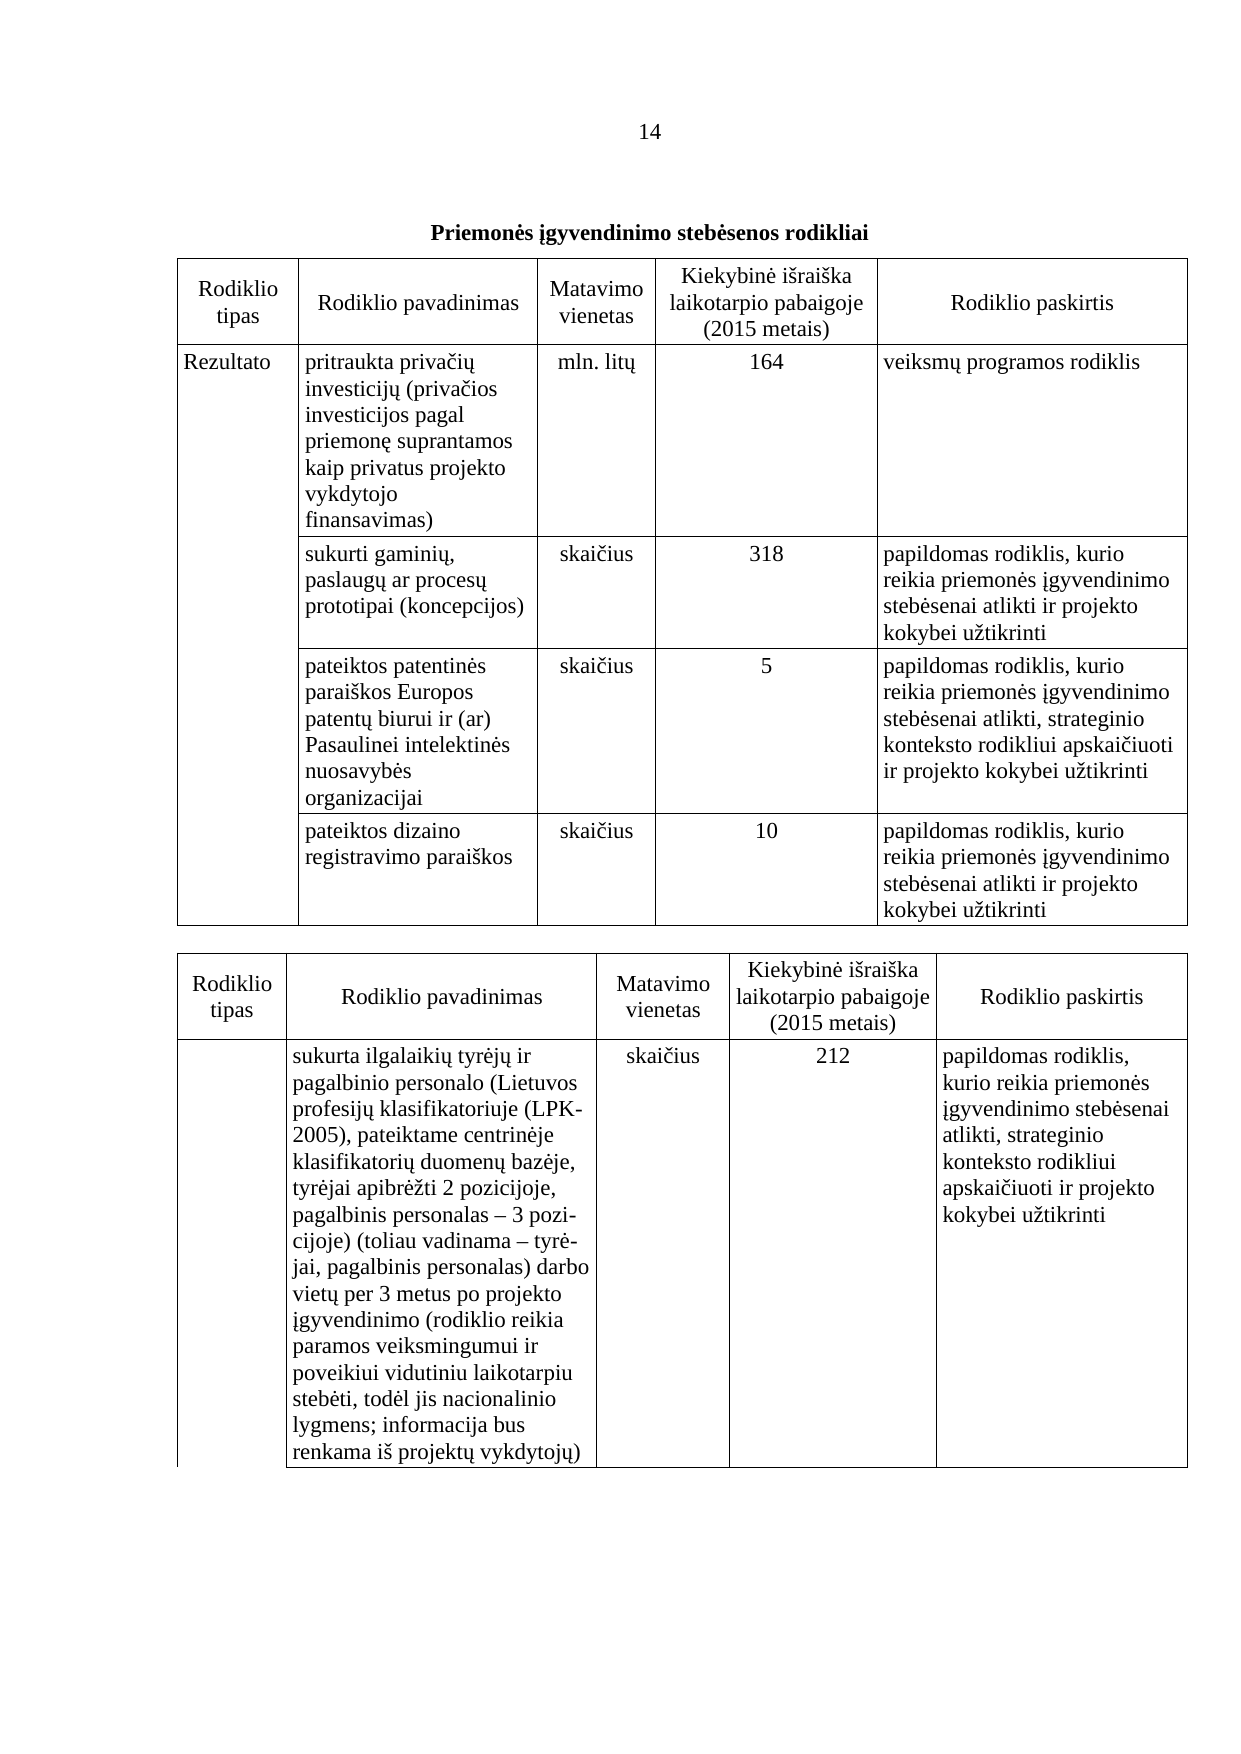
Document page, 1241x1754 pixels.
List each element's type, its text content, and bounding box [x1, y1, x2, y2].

table_cell mln. litų [538, 345, 655, 536]
table_header Matavimo vienetas [597, 954, 729, 1038]
table_cell skaičius [538, 814, 655, 925]
table_cell 212 [730, 1040, 936, 1467]
table_cell 164 [656, 345, 877, 536]
table_header Rodiklio pavadinimas [287, 954, 596, 1038]
table_header Rodiklio pavadinimas [299, 259, 537, 344]
table_header Rodiklio tipas [178, 954, 286, 1038]
table_cell pateiktos dizaino registravimo paraiškos [299, 814, 537, 925]
table_cell 318 [656, 537, 877, 648]
table_cell 5 [656, 649, 877, 813]
table_header Rodiklio tipas [178, 259, 298, 344]
table_header Kiekybinė išraiška laikotarpio pabaigoje (2015 metais) [656, 259, 877, 344]
table_cell papildomas rodiklis, kurio reikia priemonės įgyvendi­nimo stebėsenai atlikti ir projekto kokybei užtikrinti [878, 814, 1187, 925]
table_cell Rezultato [178, 345, 298, 813]
table_cell papildomas rodiklis, kurio reikia priemonės įgyvendi­nimo stebėsenai atlikti, strateginio konteksto rodikliui apskaičiuoti ir projekto kokybei užtikrinti [937, 1040, 1187, 1467]
table_cell [178, 1040, 286, 1467]
text Priemonės įgyvendinimo stebėsenos rodikliai [177, 219, 1122, 246]
table_cell [178, 813, 298, 925]
table_header Rodiklio paskirtis [878, 259, 1187, 344]
table_header Kiekybinė išraiška laikotarpio pabaigoje (2015 metais) [730, 954, 936, 1038]
table_cell veiksmų programos rodiklis [878, 345, 1187, 536]
table_cell papildomas rodiklis, kurio reikia priemonės įgyvendi­nimo stebėsenai atlikti ir projekto kokybei užtikrinti [878, 537, 1187, 648]
table_header Rodiklio paskirtis [937, 954, 1187, 1038]
table_cell pritraukta privačių investicijų (privačios investicijos pagal priemonę suprantamos kaip privatus projekto vykdytojo finansavimas) [299, 345, 537, 536]
table_header Matavimo vienetas [538, 259, 655, 344]
table_cell 10 [656, 814, 877, 925]
table_cell skaičius [597, 1040, 729, 1467]
table_cell skaičius [538, 649, 655, 813]
table_cell sukurta ilgalaikių tyrėjų ir pagalbinio personalo (Lietuvos profesijų klasifikatoriuje (LPK-2005), pateiktame centrinėje klasifikatorių duomenų bazėje, tyrėjai apibrėžti 2 pozicijoje, pagalbinis personalas – 3 pozi­cijoje) (toliau vadinama – tyrė­jai, pagalbinis personalas) dar­bo vietų per 3 metus po projek­to įgyvendinimo (rodiklio reikia paramos veiksmingumui ir poveikiui vidutiniu laikotar­piu stebėti, todėl jis naciona­linio lygmens; informacija bus renkama iš projektų vykdytojų) [287, 1040, 596, 1467]
table_cell skaičius [538, 537, 655, 648]
table_cell papildomas rodiklis, kurio reikia priemonės įgyvendi­nimo stebėsenai atlikti, strateginio konteksto rodikliui apskaičiuoti ir projekto kokybei užtikrinti [878, 649, 1187, 813]
table_cell sukurti gaminių, paslaugų ar procesų prototipai (koncepcijos) [299, 537, 537, 648]
table_cell pateiktos patentinės paraiškos Europos patentų biurui ir (ar) Pasaulinei intelektinės nuosavybės organizacijai [299, 649, 537, 813]
